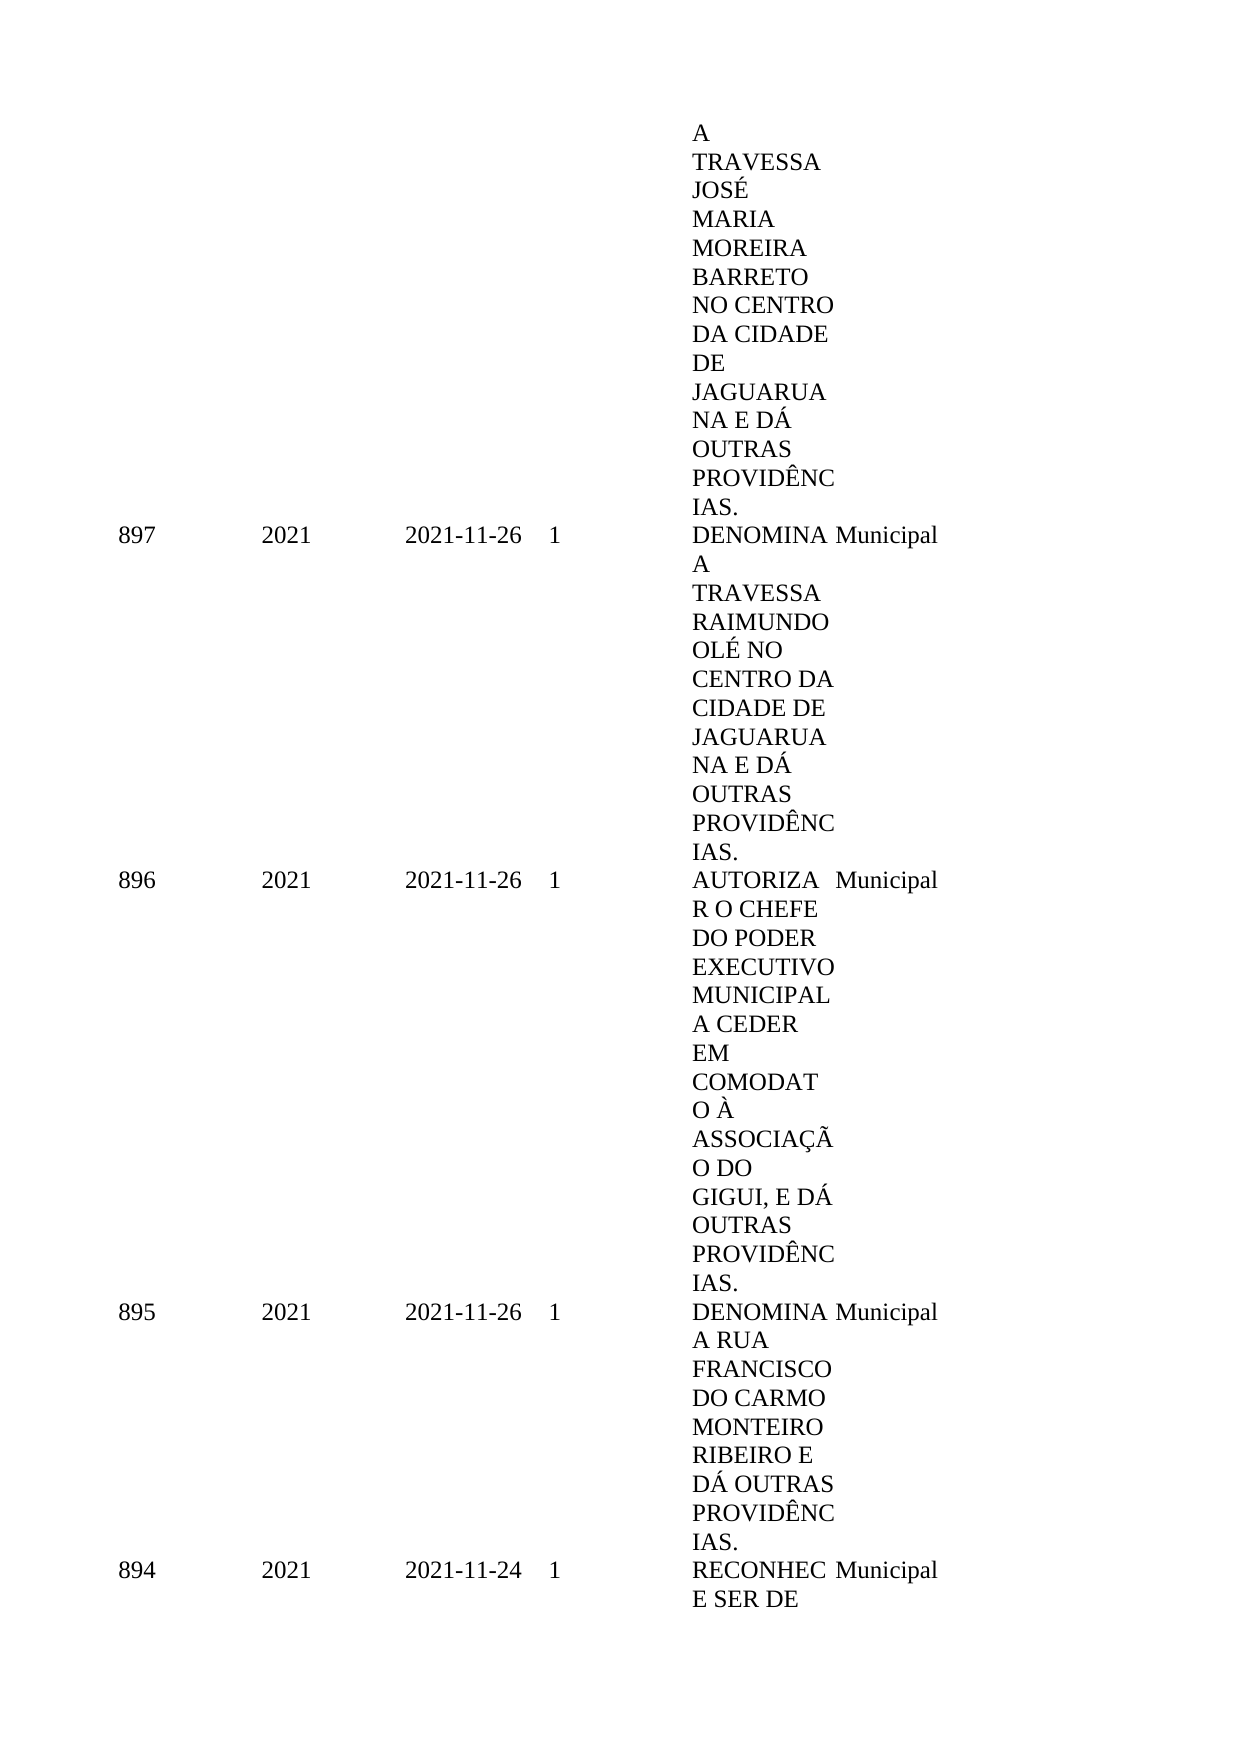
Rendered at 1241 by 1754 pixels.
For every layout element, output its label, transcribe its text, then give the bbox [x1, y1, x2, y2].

table_cell [979, 1556, 1122, 1613]
table_cell 1 [548, 1297, 692, 1556]
table_cell 2021 [261, 1297, 405, 1556]
table_cell 2021-11-26 [405, 521, 548, 866]
table_cell 2021-11-26 [405, 866, 548, 1297]
table_cell 1 [548, 1556, 692, 1613]
table_cell [548, 118, 692, 521]
table_cell Municipal [835, 1297, 979, 1556]
table_cell Municipal [835, 866, 979, 1297]
table_cell 2021 [261, 866, 405, 1297]
table_cell RECONHECE SER DE [692, 1556, 835, 1613]
table_cell DENOMINA A RUA FRANCISCO DO CARMO MONTEIRO RIBEIRO E DÁ OUTRAS PROVIDÊNCIAS. [692, 1297, 835, 1556]
table_cell 1 [548, 521, 692, 866]
table_cell AUTORIZAR O CHEFE DO PODER EXECUTIVO MUNICIPAL A CEDER EM COMODATO À ASSOCIAÇÃO DO GIGUI, E DÁ OUTRAS PROVIDÊNCIAS. [692, 866, 835, 1297]
table_cell Municipal [835, 521, 979, 866]
table_cell [979, 1297, 1122, 1556]
table_cell 2021-11-26 [405, 1297, 548, 1556]
table_cell 896 [118, 866, 261, 1297]
table_cell [979, 866, 1122, 1297]
table_cell [261, 118, 405, 521]
table_cell [979, 118, 1122, 521]
table_cell 2021 [261, 521, 405, 866]
table_cell [405, 118, 548, 521]
table_cell 2021 [261, 1556, 405, 1613]
table_cell 1 [548, 866, 692, 1297]
table_cell Municipal [835, 1556, 979, 1613]
table_cell 895 [118, 1297, 261, 1556]
table_cell 897 [118, 521, 261, 866]
table_cell [979, 521, 1122, 866]
table_cell A TRAVESSA JOSÉ MARIA MOREIRA BARRETO NO CENTRO DA CIDADE DE JAGUARUANA E DÁ OUTRAS PROVIDÊNCIAS. [692, 118, 835, 521]
table_cell [835, 118, 979, 521]
table_cell [118, 118, 261, 521]
table_cell DENOMINA A TRAVESSA RAIMUNDO OLÉ NO CENTRO DA CIDADE DE JAGUARUANA E DÁ OUTRAS PROVIDÊNCIAS. [692, 521, 835, 866]
table_cell 2021-11-24 [405, 1556, 548, 1613]
table_cell 894 [118, 1556, 261, 1613]
